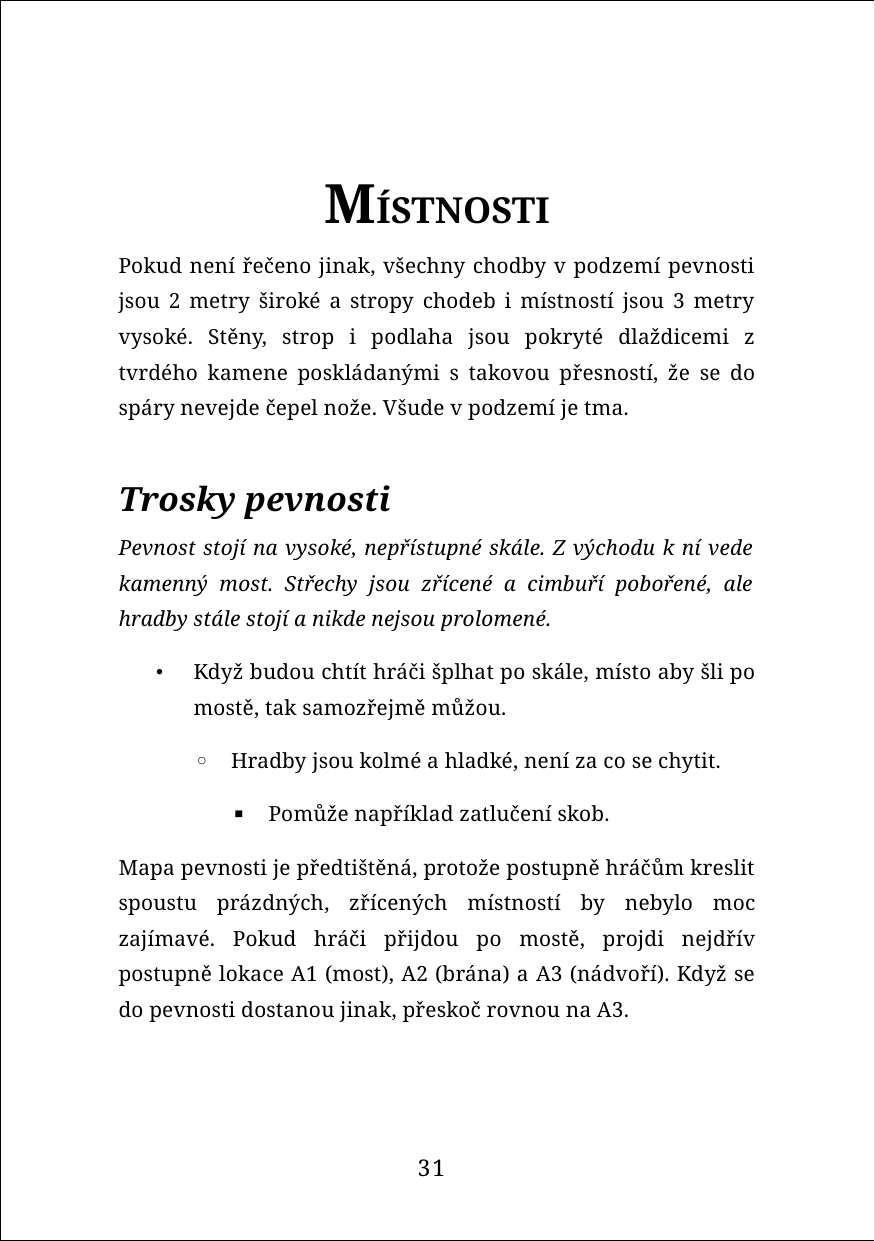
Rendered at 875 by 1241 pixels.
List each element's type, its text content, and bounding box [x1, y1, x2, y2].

text Pokud není řečeno jinak, všechny chodby v podzemí pevnosti jsou 2 metry široké a stropy chodeb i místností jsou 3 metry vysoké. Stěny, strop i podlaha jsou pokryté dlaždicemi z tvrdého kamene poskládanými s takovou přesností, že se do spáry nevejde čepel nože. Všude v podzemí je tma. [118, 251, 756, 422]
subtitle Místnosti [118, 166, 756, 239]
text Pevnost stojí na vysoké, nepřístupné skále. Z východu k ní vede kamenný most. Střechy jsou zřícené a cimbuří pobořené, ale hradby stále stojí a nikde nejsou prolomené. [118, 533, 756, 633]
list Pomůže například zatlučení skob. [231, 799, 756, 828]
list Hradby jsou kolmé a hladké, není za co se chytit. [193, 746, 756, 774]
list Když budou chtít hráči šplhat po skále, místo aby šli po mostě, tak samozřejmě můžou. [156, 657, 756, 721]
text Mapa pevnosti je předtištěná, protože postupně hráčům kreslit spoustu prázdných, zřícených místností by nebylo moc zajímavé. Pokud hráči přijdou po mostě, projdi nejdřív postupně lokace A1 (most), A2 (brána) a A3 (nádvoří). Když se do pevnosti dostanou jinak, přeskoč rovnou na A3. [118, 853, 756, 1023]
subtitle Trosky pevnosti [118, 476, 756, 521]
